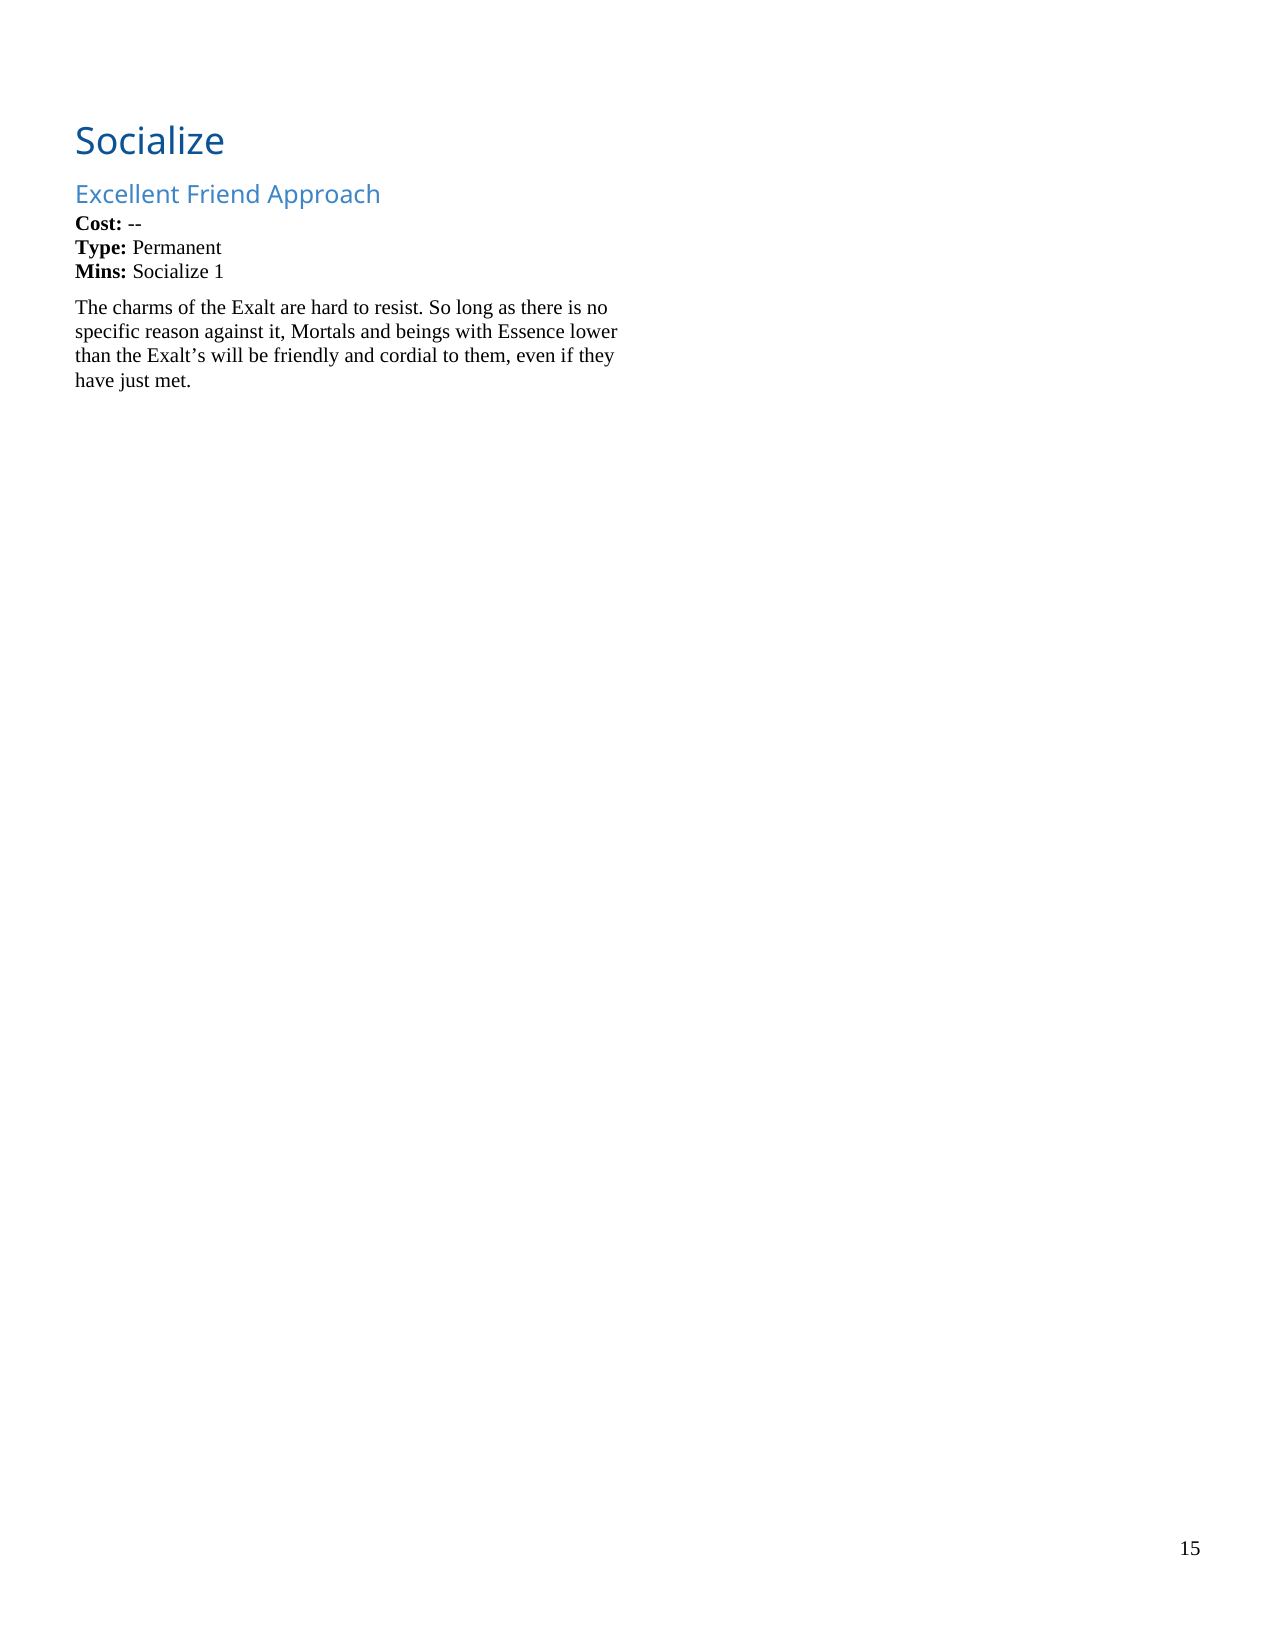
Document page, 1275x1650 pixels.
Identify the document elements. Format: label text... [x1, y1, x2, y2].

text The charms of the Exalt are hard to resist. So long as there is no specific reason against it, Mortals and beings with Essence lower than the Exalt’s will be friendly and cordial to them, even if they have just met. [75, 295, 622, 392]
subtitle Excellent Friend Approach [75, 177, 622, 211]
subtitle Socialize [75, 114, 622, 165]
text Cost: -- Type: Permanent Mins: Socialize 1 [75, 211, 622, 283]
